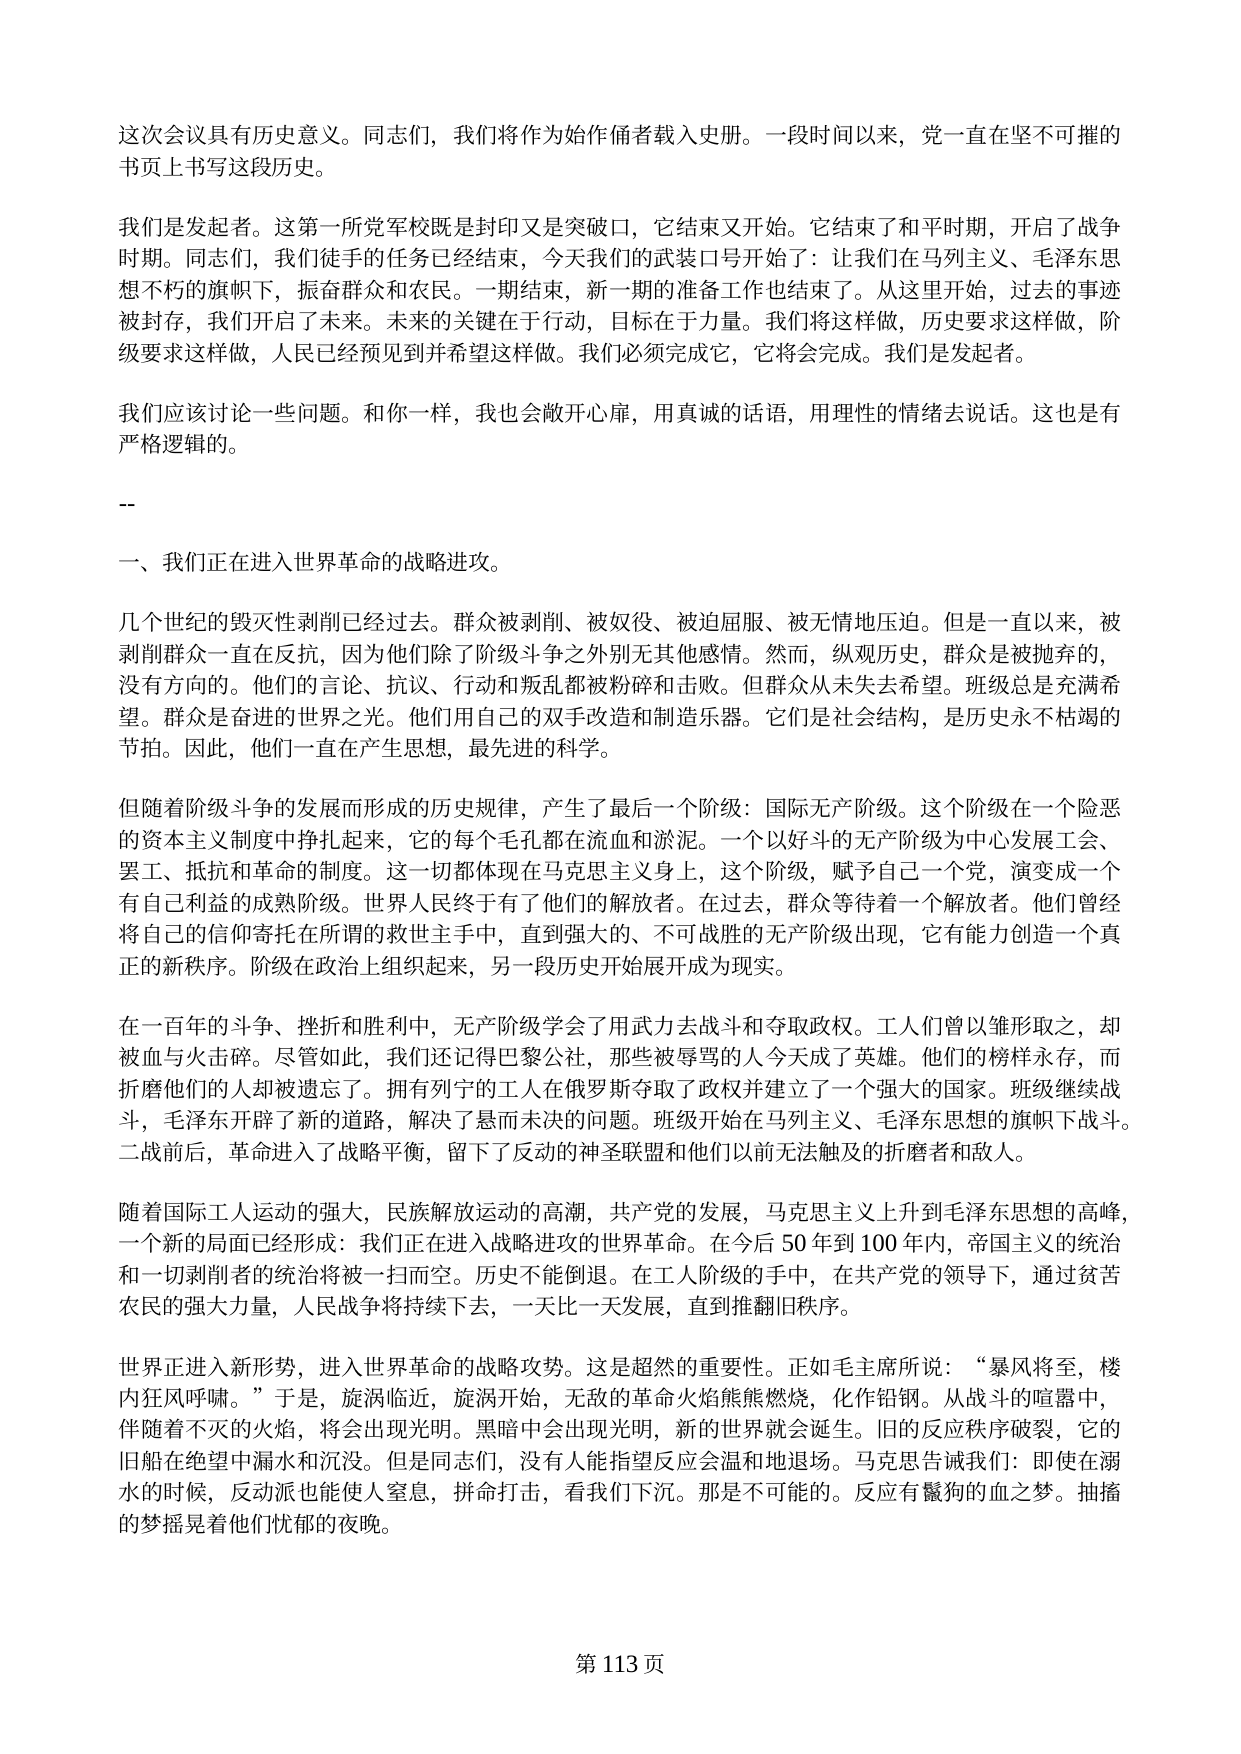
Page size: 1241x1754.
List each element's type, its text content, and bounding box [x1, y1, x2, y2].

text 我们应该讨论一些问题。和你一样，我也会敞开心扉，用真诚的话语，用理性的情绪去说话。这也是有严格逻辑的。 [118, 396, 1122, 459]
text -- [118, 488, 1122, 517]
text 世界正进入新形势，进入世界革命的战略攻势。这是超然的重要性。正如毛主席所说：“暴风将至，楼内狂风呼啸。”于是，旋涡临近，旋涡开始，无敌的革命火焰熊熊燃烧，化作铅钢。从战斗的喧嚣中，伴随着不灭的火焰，将会出现光明。黑暗中会出现光明，新的世界就会诞生。旧的反应秩序破裂，它的旧船在绝望中漏水和沉没。但是同志们，没有人能指望反应会温和地退场。马克思告诫我们：即使在溺水的时候，反动派也能使人窒息，拼命打击，看我们下沉。那是不可能的。反应有鬣狗的血之梦。抽搐的梦摇晃着他们忧郁的夜晚。 [118, 1350, 1122, 1538]
text 这次会议具有历史意义。同志们，我们将作为始作俑者载入史册。一段时间以来，党一直在坚不可摧的书页上书写这段历史。 [118, 118, 1122, 181]
text 随着国际工人运动的强大，民族解放运动的高潮，共产党的发展，马克思主义上升到毛泽东思想的高峰，一个新的局面已经形成：我们正在进入战略进攻的世界革命。在今后50年到100年内，帝国主义的统治和一切剥削者的统治将被一扫而空。历史不能倒退。在工人阶级的手中，在共产党的领导下，通过贫苦农民的强大力量，人民战争将持续下去，一天比一天发展，直到推翻旧秩序。 [118, 1195, 1122, 1321]
text 在一百年的斗争、挫折和胜利中，无产阶级学会了用武力去战斗和夺取政权。工人们曾以雏形取之，却被血与火击碎。尽管如此，我们还记得巴黎公社，那些被辱骂的人今天成了英雄。他们的榜样永存，而折磨他们的人却被遗忘了。拥有列宁的工人在俄罗斯夺取了政权并建立了一个强大的国家。班级继续战斗，毛泽东开辟了新的道路，解决了悬而未决的问题。班级开始在马列主义、毛泽东思想的旗帜下战斗。二战前后，革命进入了战略平衡，留下了反动的神圣联盟和他们以前无法触及的折磨者和敌人。 [118, 1009, 1122, 1166]
text 我们是发起者。这第一所党军校既是封印又是突破口，它结束又开始。它结束了和平时期，开启了战争时期。同志们，我们徒手的任务已经结束，今天我们的武装口号开始了：让我们在马列主义、毛泽东思想不朽的旗帜下，振奋群众和农民。一期结束，新一期的准备工作也结束了。从这里开始，过去的事迹被封存，我们开启了未来。未来的关键在于行动，目标在于力量。我们将这样做，历史要求这样做，阶级要求这样做，人民已经预见到并希望这样做。我们必须完成它，它将会完成。我们是发起者。 [118, 210, 1122, 367]
text 但随着阶级斗争的发展而形成的历史规律，产生了最后一个阶级：国际无产阶级。这个阶级在一个险恶的资本主义制度中挣扎起来，它的每个毛孔都在流血和淤泥。一个以好斗的无产阶级为中心发展工会、罢工、抵抗和革命的制度。这一切都体现在马克思主义身上，这个阶级，赋予自己一个党，演变成一个有自己利益的成熟阶级。世界人民终于有了他们的解放者。在过去，群众等待着一个解放者。他们曾经将自己的信仰寄托在所谓的救世主手中，直到强大的、不可战胜的无产阶级出现，它有能力创造一个真正的新秩序。阶级在政治上组织起来，另一段历史开始展开成为现实。 [118, 792, 1122, 980]
text 一、我们正在进入世界革命的战略进攻。 [118, 545, 1122, 577]
text 几个世纪的毁灭性剥削已经过去。群众被剥削、被奴役、被迫屈服、被无情地压迫。但是一直以来，被剥削群众一直在反抗，因为他们除了阶级斗争之外别无其他感情。然而，纵观历史，群众是被抛弃的，没有方向的。他们的言论、抗议、行动和叛乱都被粉碎和击败。但群众从未失去希望。班级总是充满希望。群众是奋进的世界之光。他们用自己的双手改造和制造乐器。它们是社会结构，是历史永不枯竭的节拍。因此，他们一直在产生思想，最先进的科学。 [118, 606, 1122, 763]
